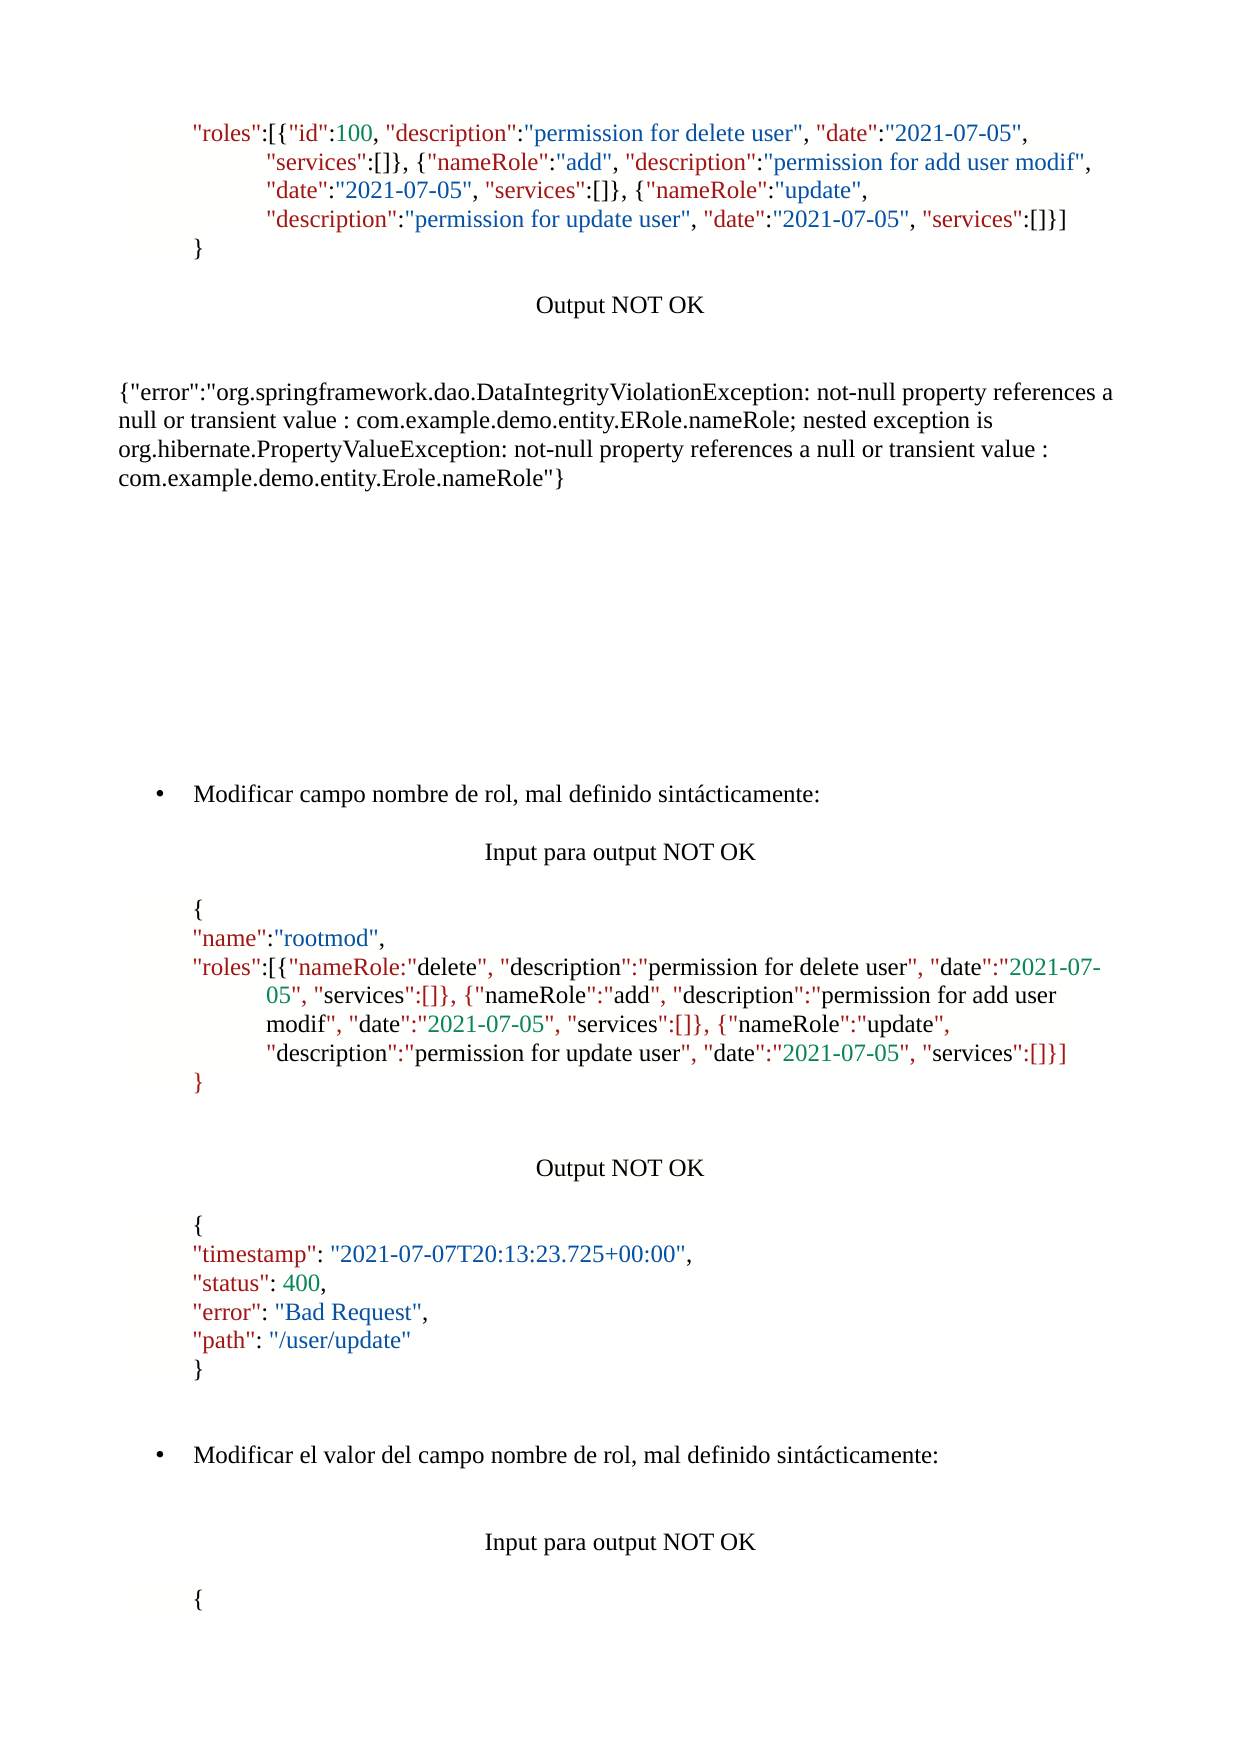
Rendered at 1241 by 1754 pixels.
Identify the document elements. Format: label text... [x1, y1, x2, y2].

text "error": "Bad Request", [118, 1297, 1122, 1326]
text "name":"rootmod", [118, 923, 1122, 952]
text "roles":[{"nameRole:"delete", "description":"permission for delete user", "date":"2021-07- 05", "services":[]}, {"nameRole":"add", "description":"permission for add user modif", "date":"2021-07-05", "services":[]}, {"nameRole":"update", "description":"permission for update user", "date":"2021-07-05", "services":[]}] [118, 952, 1122, 1067]
text { [118, 1211, 1122, 1239]
text { [118, 894, 1122, 923]
text "status": 400, [118, 1268, 1122, 1297]
text "timestamp": "2021-07-07T20:13:23.725+00:00", [118, 1239, 1122, 1268]
list Modificar el valor del campo nombre de rol, mal definido sintácticamente: [156, 1441, 1122, 1469]
list Modificar campo nombre de rol, mal definido sintácticamente: [156, 779, 1122, 808]
text "roles":[{"id":100, "description":"permission for delete user", "date":"2021-07-05", "services":[]}, {"nameRole":"add", "description":"permission for add user modif", "date":"2021-07-05", "services":[]}, {"nameRole":"update", "description":"permission for update user", "date":"2021-07-05", "services":[]}] [118, 118, 1122, 233]
text Output NOT OK [118, 1153, 1122, 1182]
text } [118, 1067, 1122, 1096]
text Input para output NOT OK [118, 1527, 1122, 1556]
text "path": "/user/update" [118, 1326, 1122, 1354]
text } [118, 233, 1122, 262]
text Input para output NOT OK [118, 837, 1122, 866]
text { [118, 1584, 1122, 1613]
text Output NOT OK [118, 291, 1122, 319]
text {"error":"org.springframework.dao.DataIntegrityViolationException: not-null property references a null or transient value : com.example.demo.entity.ERole.nameRole; nested exception is org.hibernate.PropertyValueException: not-null property references a null or transient value : com.example.demo.entity.Erole.nameRole"} [118, 377, 1122, 492]
text } [118, 1354, 1122, 1383]
